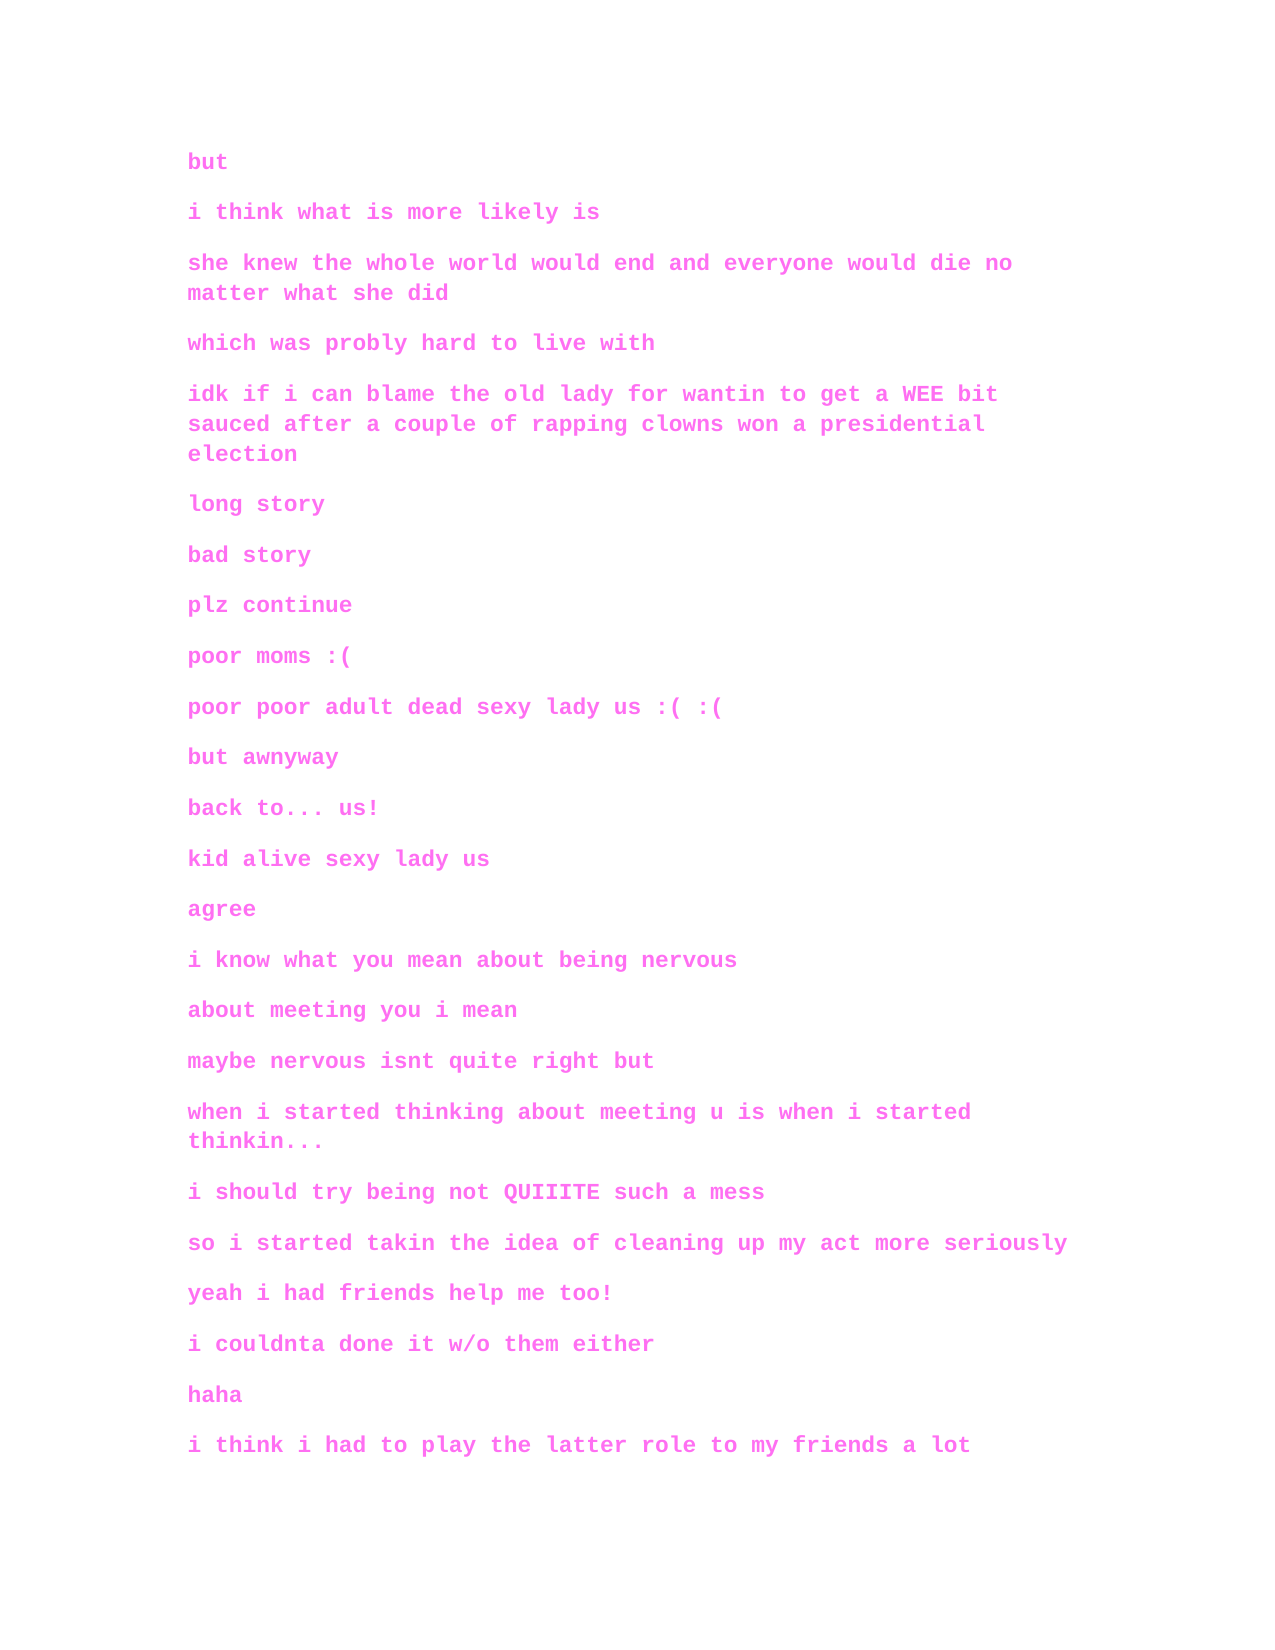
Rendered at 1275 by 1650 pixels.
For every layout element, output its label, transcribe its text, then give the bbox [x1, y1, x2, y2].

text plz continue [187, 594, 1087, 620]
text which was probly hard to live with [187, 332, 1087, 358]
text long story [187, 492, 1087, 518]
text i know what you mean about being nervous [187, 948, 1087, 974]
text when i started thinking about meeting u is when i started thinkin... [187, 1100, 1087, 1156]
text but [187, 150, 1087, 176]
text i think i had to play the latter role to my friends a lot [187, 1433, 1087, 1459]
text so i started takin the idea of cleaning up my act more seriously [187, 1231, 1087, 1257]
text i should try being not QUIIITE such a mess [187, 1180, 1087, 1206]
text poor moms :( [187, 644, 1087, 670]
text i couldnta done it w/o them either [187, 1332, 1087, 1358]
text back to... us! [187, 796, 1087, 822]
text kid alive sexy lady us [187, 847, 1087, 873]
text haha [187, 1383, 1087, 1409]
text i think what is more likely is [187, 201, 1087, 227]
text yeah i had friends help me too! [187, 1282, 1087, 1308]
text about meeting you i mean [187, 999, 1087, 1025]
text maybe nervous isnt quite right but [187, 1049, 1087, 1075]
text idk if i can blame the old lady for wantin to get a WEE bit sauced after a couple of rapping clowns won a presidential election [187, 382, 1087, 468]
text agree [187, 897, 1087, 923]
text poor poor adult dead sexy lady us :( :( [187, 695, 1087, 721]
text but awnyway [187, 746, 1087, 772]
text bad story [187, 543, 1087, 569]
text she knew the whole world would end and everyone would die no matter what she did [187, 251, 1087, 307]
